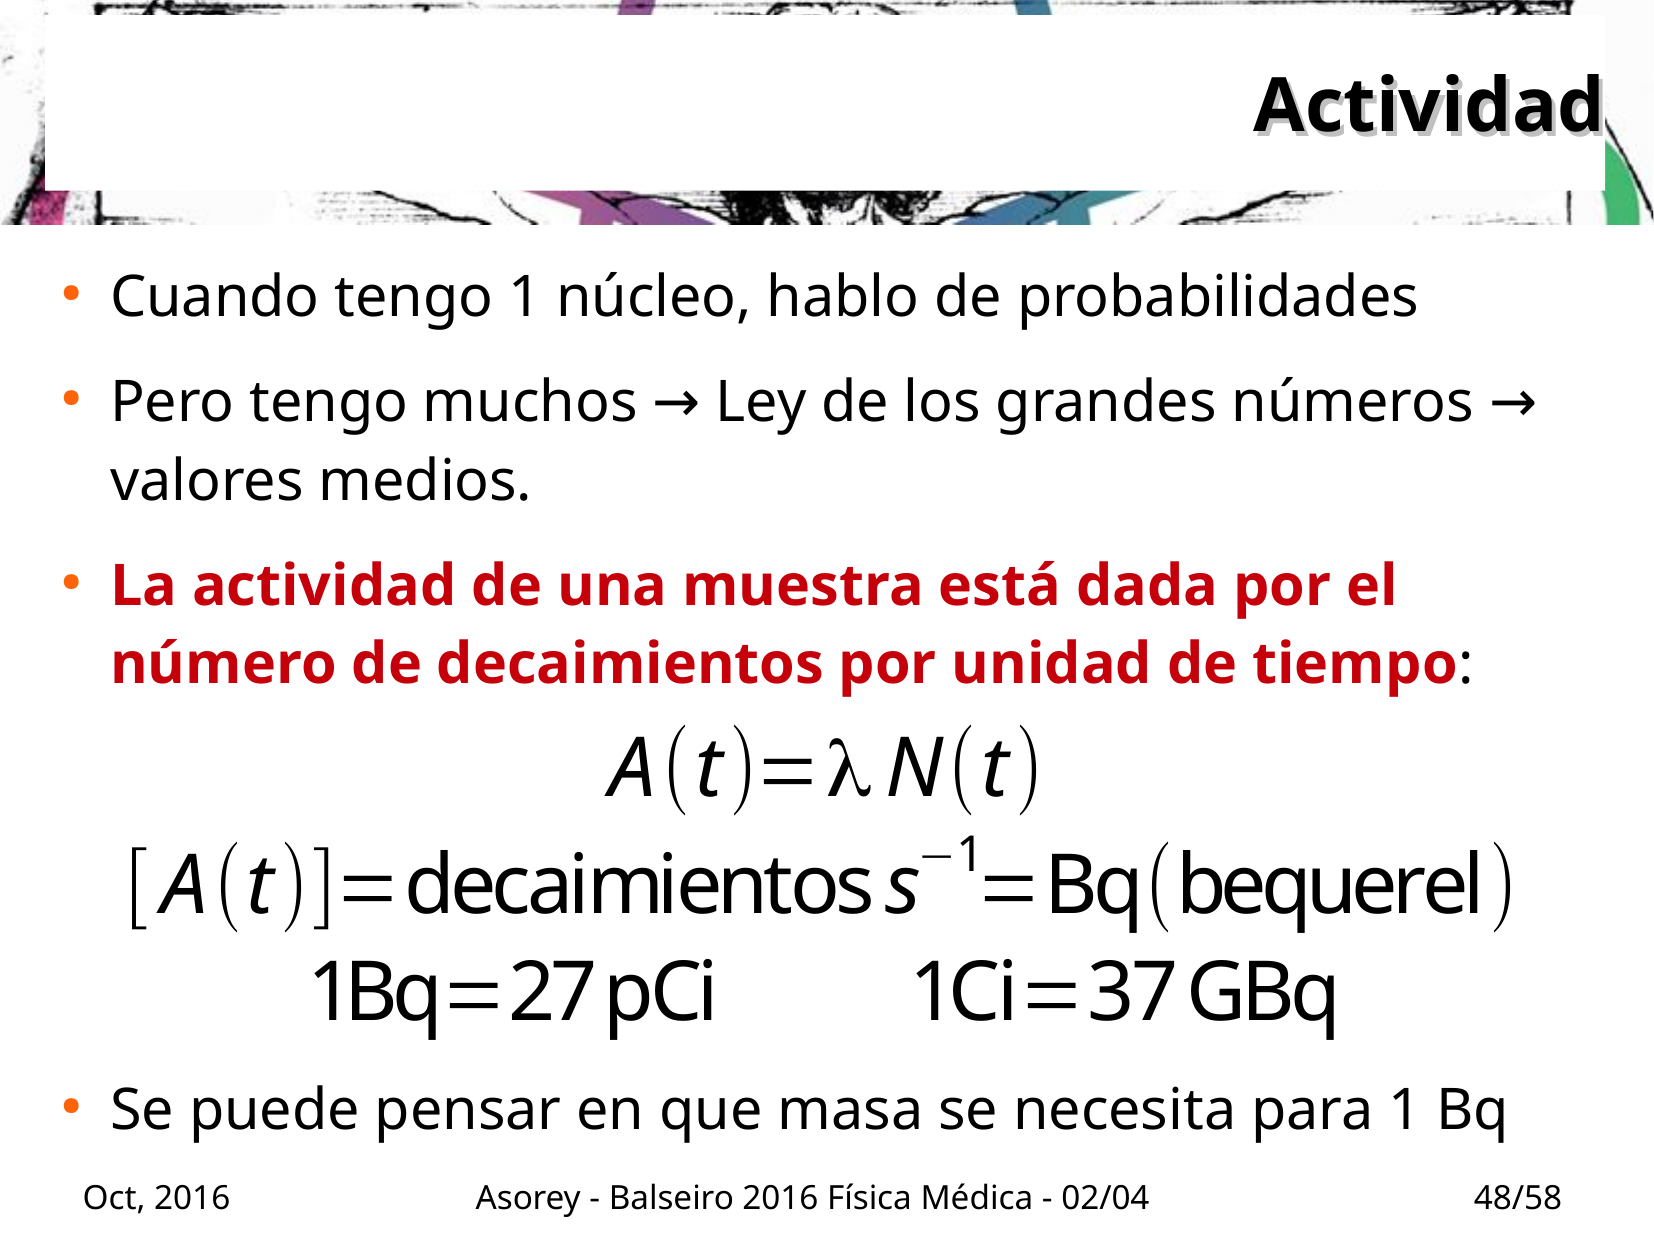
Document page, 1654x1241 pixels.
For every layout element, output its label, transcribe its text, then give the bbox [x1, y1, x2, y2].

picture [0, 0, 1654, 225]
list Cuando tengo 1 núcleo, hablo de probabilidades Pero tengo muchos → Ley de los grandes números → valores medios. La actividad de una muestra está dada por el número de decaimientos por unidad de tiempo: Se puede pensar en que masa se necesita para 1 Bq [45, 255, 1606, 1156]
chart [120, 716, 1524, 1042]
title Actividad [45, 15, 1606, 191]
